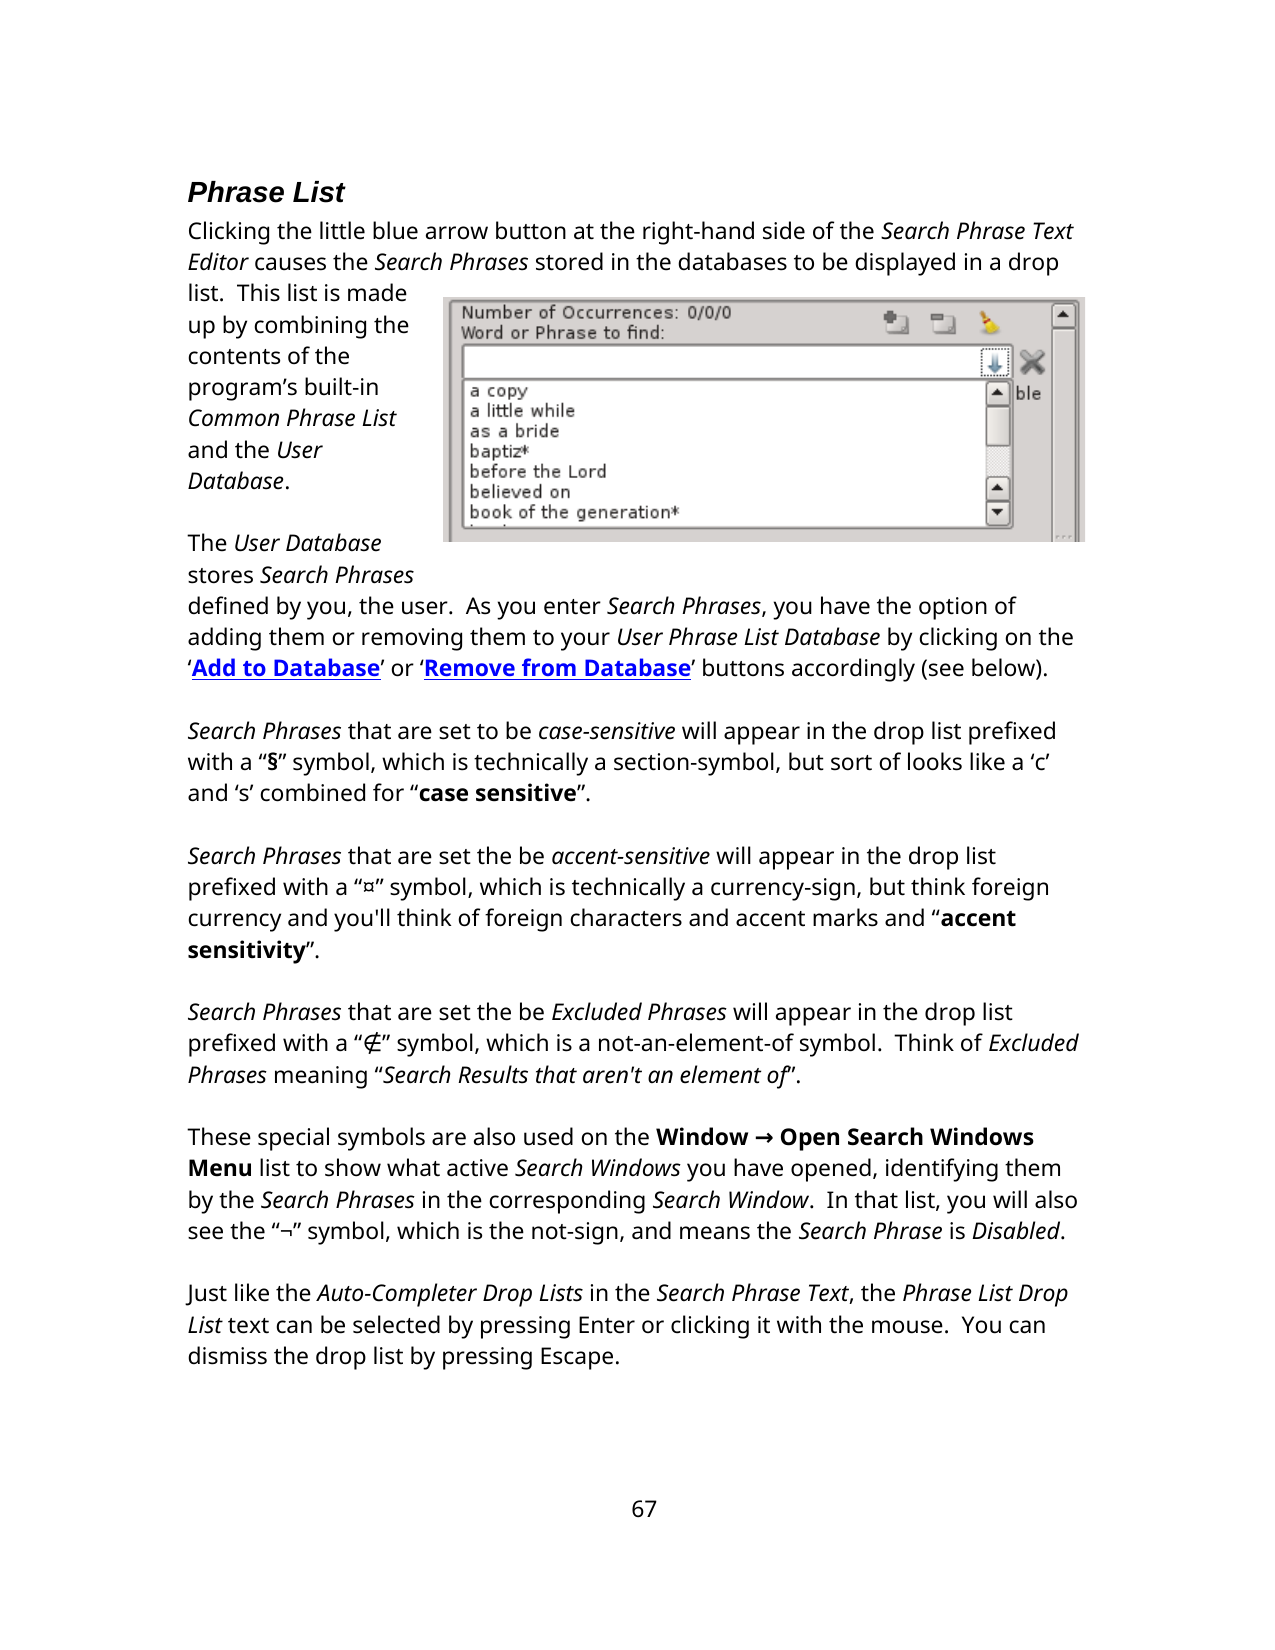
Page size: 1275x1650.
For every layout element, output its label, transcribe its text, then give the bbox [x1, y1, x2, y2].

subtitle Phrase List [187, 175, 1087, 208]
text Just like the Auto-Completer Drop Lists in the Search Phrase Text, the Phrase List Drop List text can be selected by pressing Enter or clicking it with the mouse. You can dismiss the drop list by pressing Escape. [187, 1277, 1087, 1371]
text Clicking the little blue arrow button at the right-hand side of the Search Phrase Text Editor causes the Search Phrases stored in the databases to be displayed in a drop list. This list is made up by combining the contents of the program’s built-in Common Phrase List and the User Database. [187, 215, 1087, 496]
text Search Phrases that are set to be case-sensitive will appear in the drop list prefixed with a “§” symbol, which is technically a section-symbol, but sort of looks like a ‘c’ and ‘s’ combined for “case sensitive”. [187, 715, 1087, 808]
text The User Database stores Search Phrases defined by you, the user. As you enter Search Phrases, you have the option of adding them or removing them to your User Phrase List Database by clicking on the ‘Add to Database’ or ‘Remove from Database’ buttons accordingly (see below). [187, 527, 1087, 683]
text Search Phrases that are set the be Excluded Phrases will appear in the drop list prefixed with a “∉” symbol, which is a not-an-element-of symbol. Think of Excluded Phrases meaning “Search Results that aren't an element of”. [187, 996, 1087, 1090]
picture [443, 297, 1085, 542]
text These special symbols are also used on the Window → Open Search Windows Menu list to show what active Search Windows you have opened, identifying them by the Search Phrases in the corresponding Search Window. In that list, you will also see the “¬” symbol, which is the not-sign, and means the Search Phrase is Disabled. [187, 1121, 1087, 1246]
text Search Phrases that are set the be accent-sensitive will appear in the drop list prefixed with a “¤” symbol, which is technically a currency-sign, but think foreign currency and you'll think of foreign characters and accent marks and “accent sensitivity”. [187, 840, 1087, 965]
